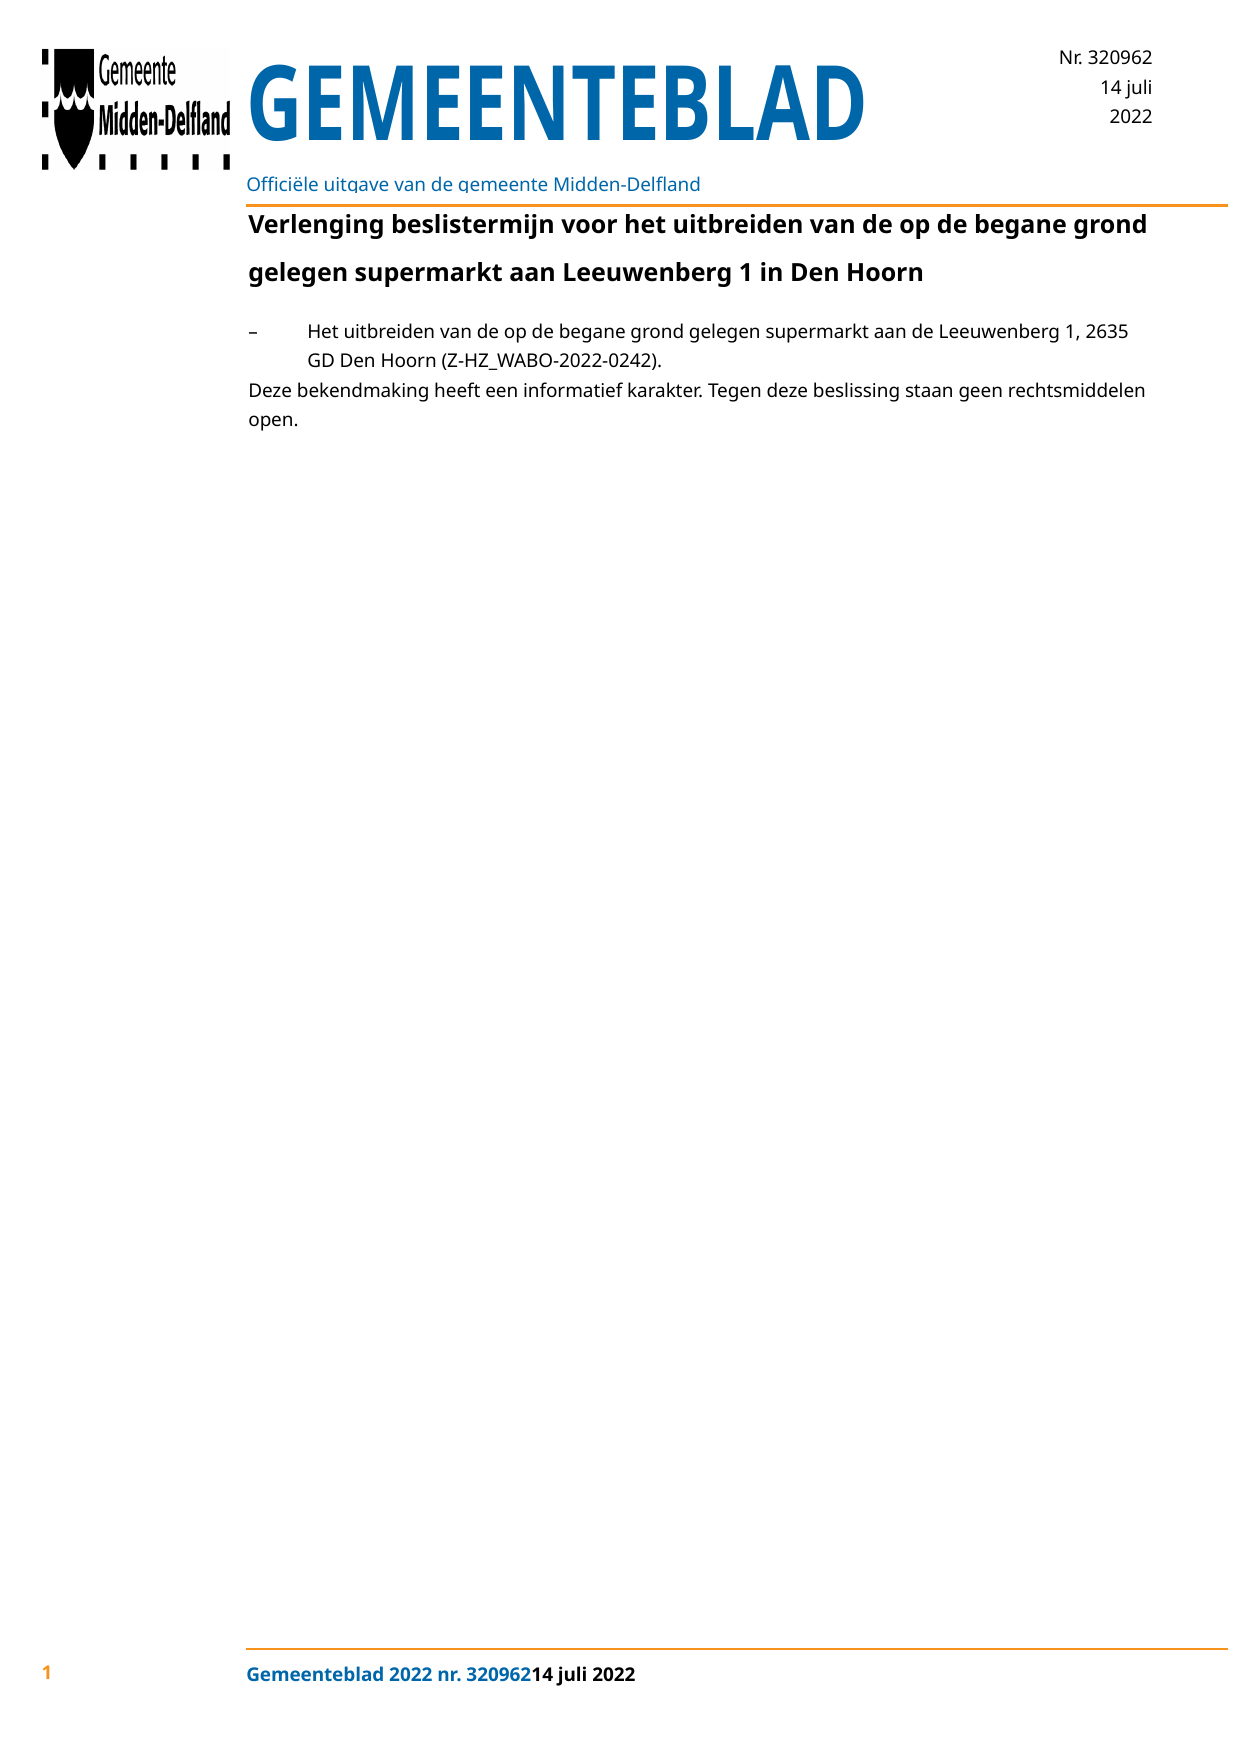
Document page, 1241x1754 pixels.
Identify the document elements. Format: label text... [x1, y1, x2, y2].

list Het uitbreiden van de op de begane grond gelegen supermarkt aan de Leeuwenberg 1, 2635 GD Den Hoorn (Z-HZ_WABO-2022-0242). [248, 318, 1152, 373]
picture [41, 47, 231, 172]
text Verlenging beslistermijn voor het uitbreiden van de op de begane grond gelegen supermarkt aan Leeuwenberg 1 in Den Hoorn [248, 207, 1152, 288]
text Deze bekendmaking heeft een informatief karakter. Tegen deze beslissing staan geen rechtsmiddelen open. [248, 377, 1152, 432]
